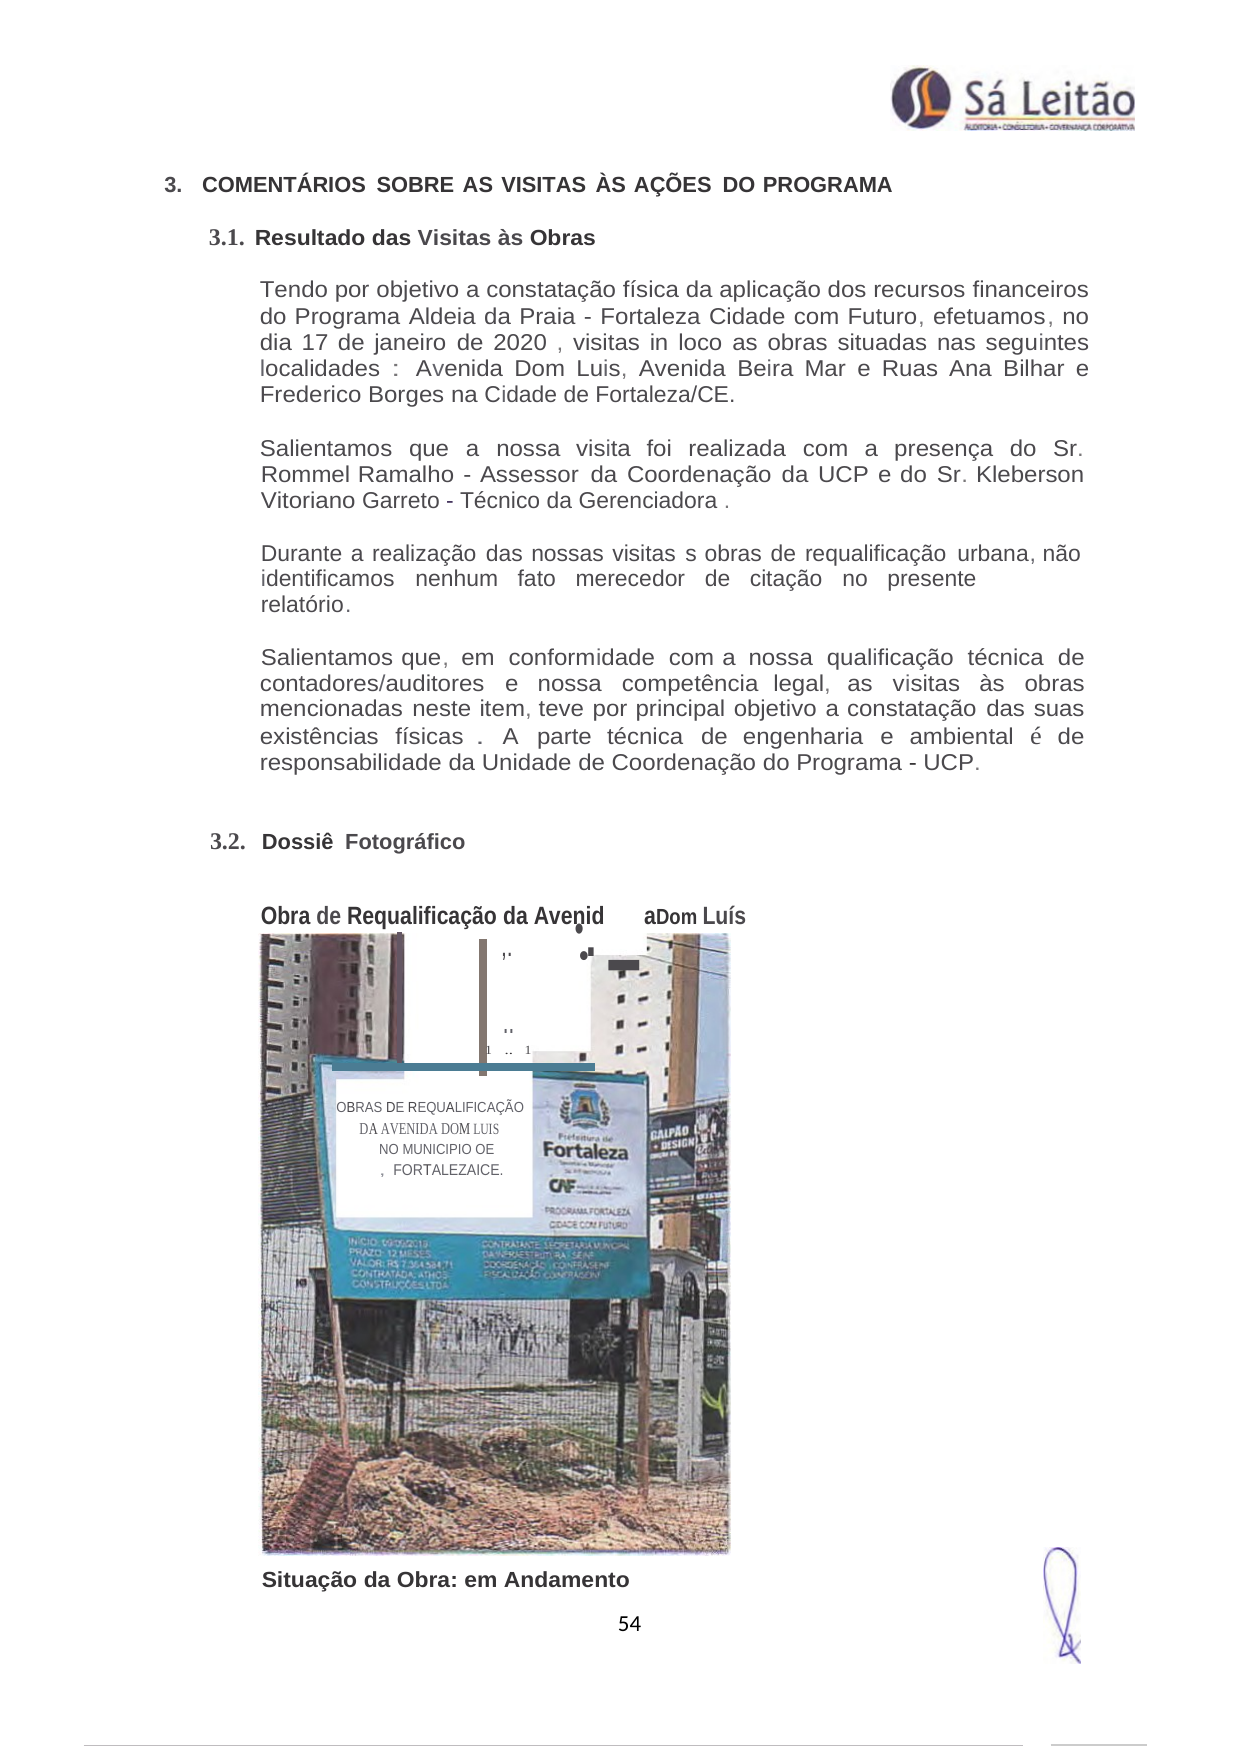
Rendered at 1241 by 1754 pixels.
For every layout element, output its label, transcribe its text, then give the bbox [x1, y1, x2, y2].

text Situação da Obra: em Andamento [262, 1567, 1146, 1592]
text • [578, 960, 589, 976]
text DA AVENIDA DOM LUIS NO MUNICIPIO OE , FORTALEZAICE. [359, 1119, 507, 1179]
subtitle .. [152, 998, 864, 1042]
text 1 .. 1 [152, 1043, 864, 1057]
picture [258, 960, 397, 998]
list Dossiê Fotográfico [210, 827, 1146, 854]
picture [402, 960, 479, 998]
picture [258, 1057, 731, 1556]
picture [1043, 1592, 1081, 1664]
text Salientamos que a nossa visita foi realizada com a presença do Sr. Rommel Ramalho - Assessor da Coordenação da UCP e do Sr. Kleberson Vitoriano Garreto - Técnico da Gerenciadora . [259, 436, 1084, 513]
text Durante a realização das nossas visitas s obras de requalificação urbana, não [261, 539, 1085, 566]
list COMENTÁRIOS SOBRE AS VISITAS ÀS AÇÕES DO PROGRAMA [164, 172, 1146, 197]
text identificamos nenhum fato merecedor de citação no presente relatório. [261, 566, 977, 618]
text Tendo por objetivo a constatação física da aplicação dos recursos financeiros do Programa Aldeia da Praia - Fortaleza Cidade com Futuro, efetuamos, no dia 17 de janeiro de 2020 , visitas in loco as obras situadas nas seguintes localidades : Avenida Dom Luis, Avenida Beira Mar e Ruas Ana Bilhar e Frederico Borges na Cidade de Fortaleza/CE. [259, 277, 1089, 407]
text ,. •. [152, 942, 948, 960]
text OBRAS DE REQUALIFICAÇÃO [336, 1099, 1146, 1115]
text Obra de Requalificação da Avenid-a­Dom Luís [261, 854, 754, 942]
picture [402, 1057, 479, 1063]
picture [1043, 1547, 1081, 1567]
picture [890, 65, 1135, 131]
list Resultado das Visitas às Obras [209, 223, 1146, 251]
picture [487, 960, 731, 998]
text Salientamos que, em conformidade com a nossa qualificação técnica de contadores/auditores e nossa competência legal, as visitas às obras mencionadas neste item, teve por principal objetivo a constatação das suas existências físicas . A parte técnica de engenharia e ambiental é de responsabilidade da Unidade de Coordenação do Programa - UCP. [259, 645, 1084, 775]
